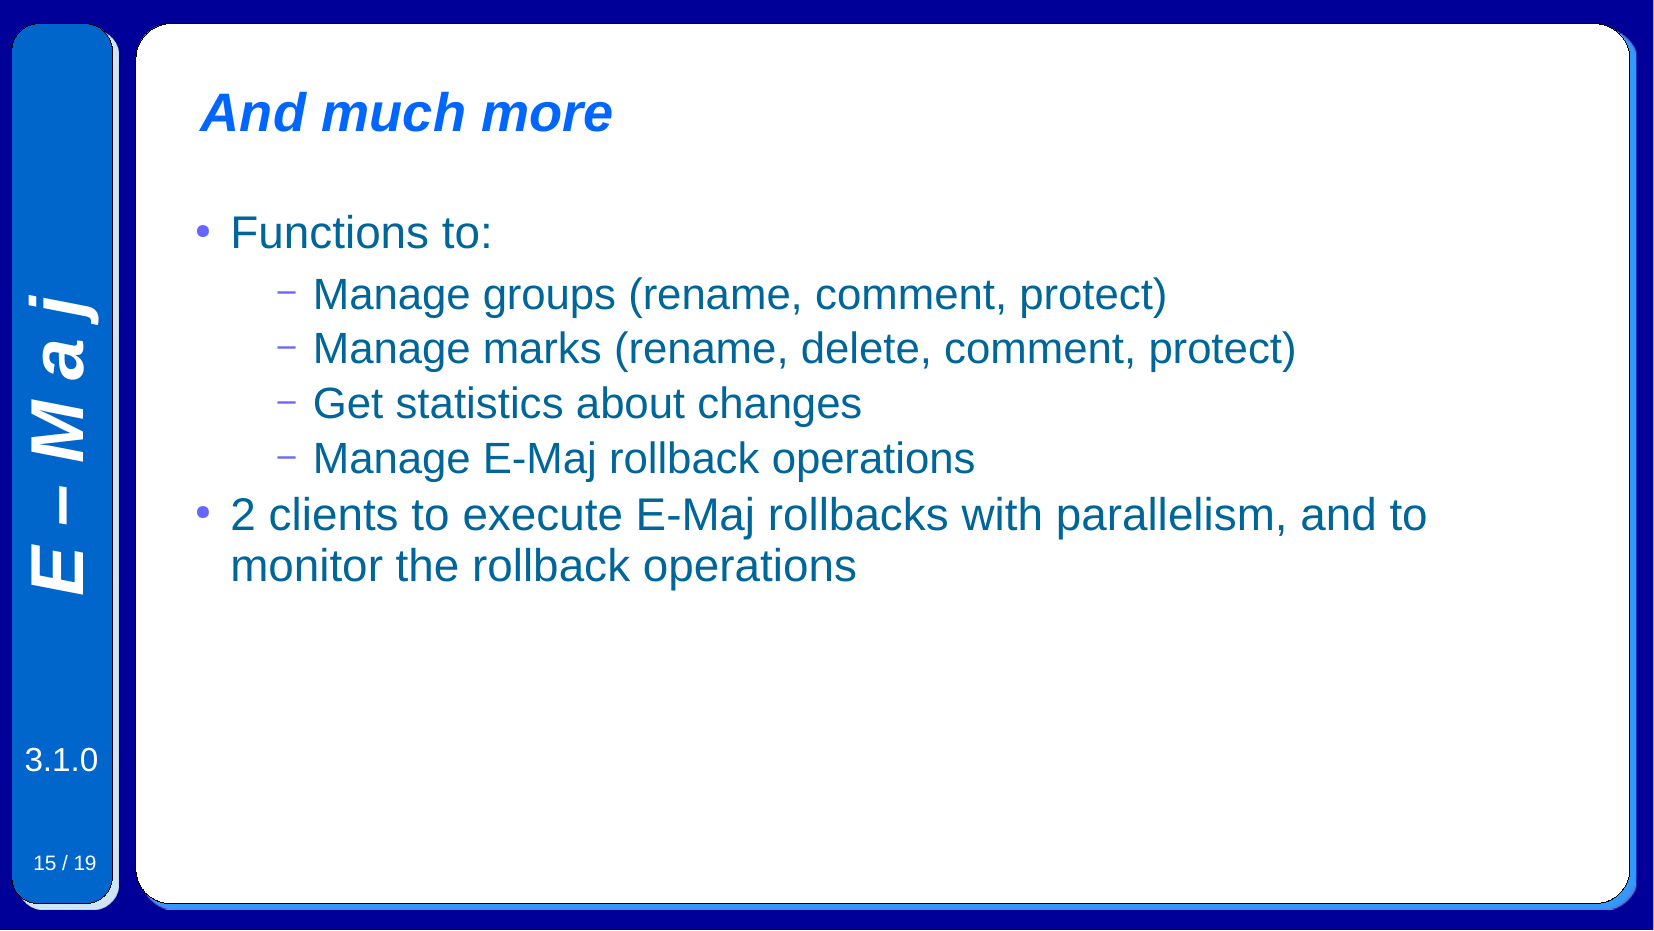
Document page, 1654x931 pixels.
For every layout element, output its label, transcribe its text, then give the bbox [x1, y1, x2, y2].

list Functions to: Manage groups (rename, comment, protect) Manage marks (rename, delete, comment, protect) Get statistics about changes Manage E-Maj rollback operations 2 clients to execute E-Maj rollbacks with parallelism, and to monitor the rollback operations [177, 206, 1587, 827]
title And much more [200, 34, 1575, 191]
